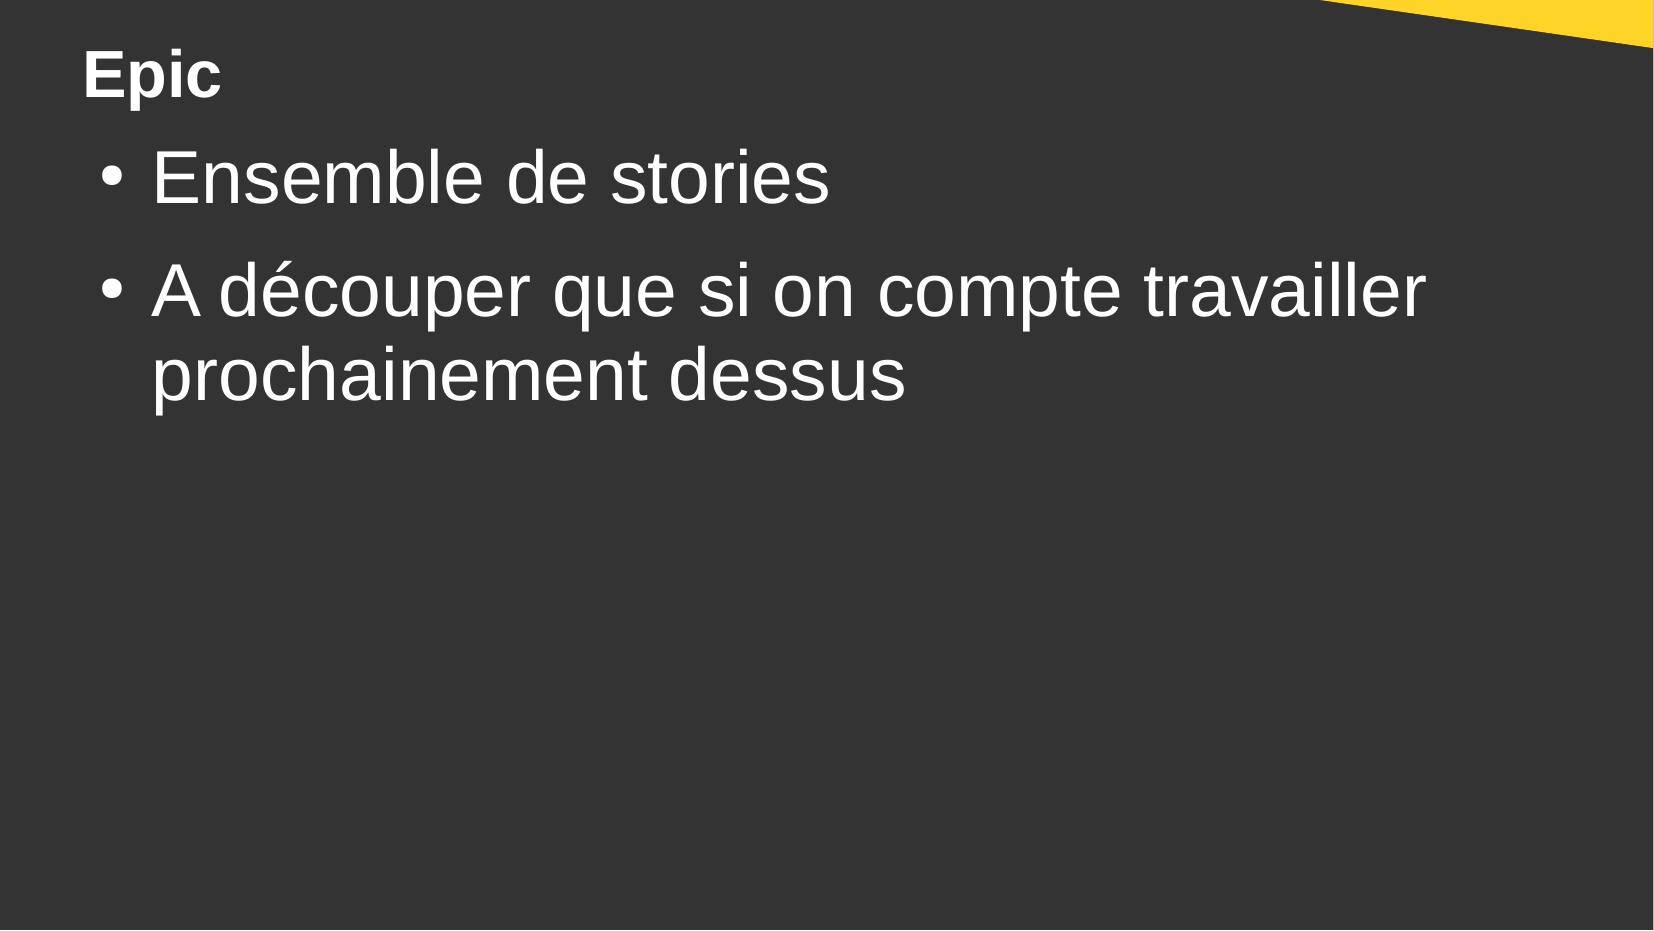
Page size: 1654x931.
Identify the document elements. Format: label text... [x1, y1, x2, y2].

list Ensemble de stories A découper que si on compte travailler prochainement dessus [80, 135, 1620, 777]
title Epic [82, 37, 1571, 122]
text_box [1319, 0, 1654, 49]
